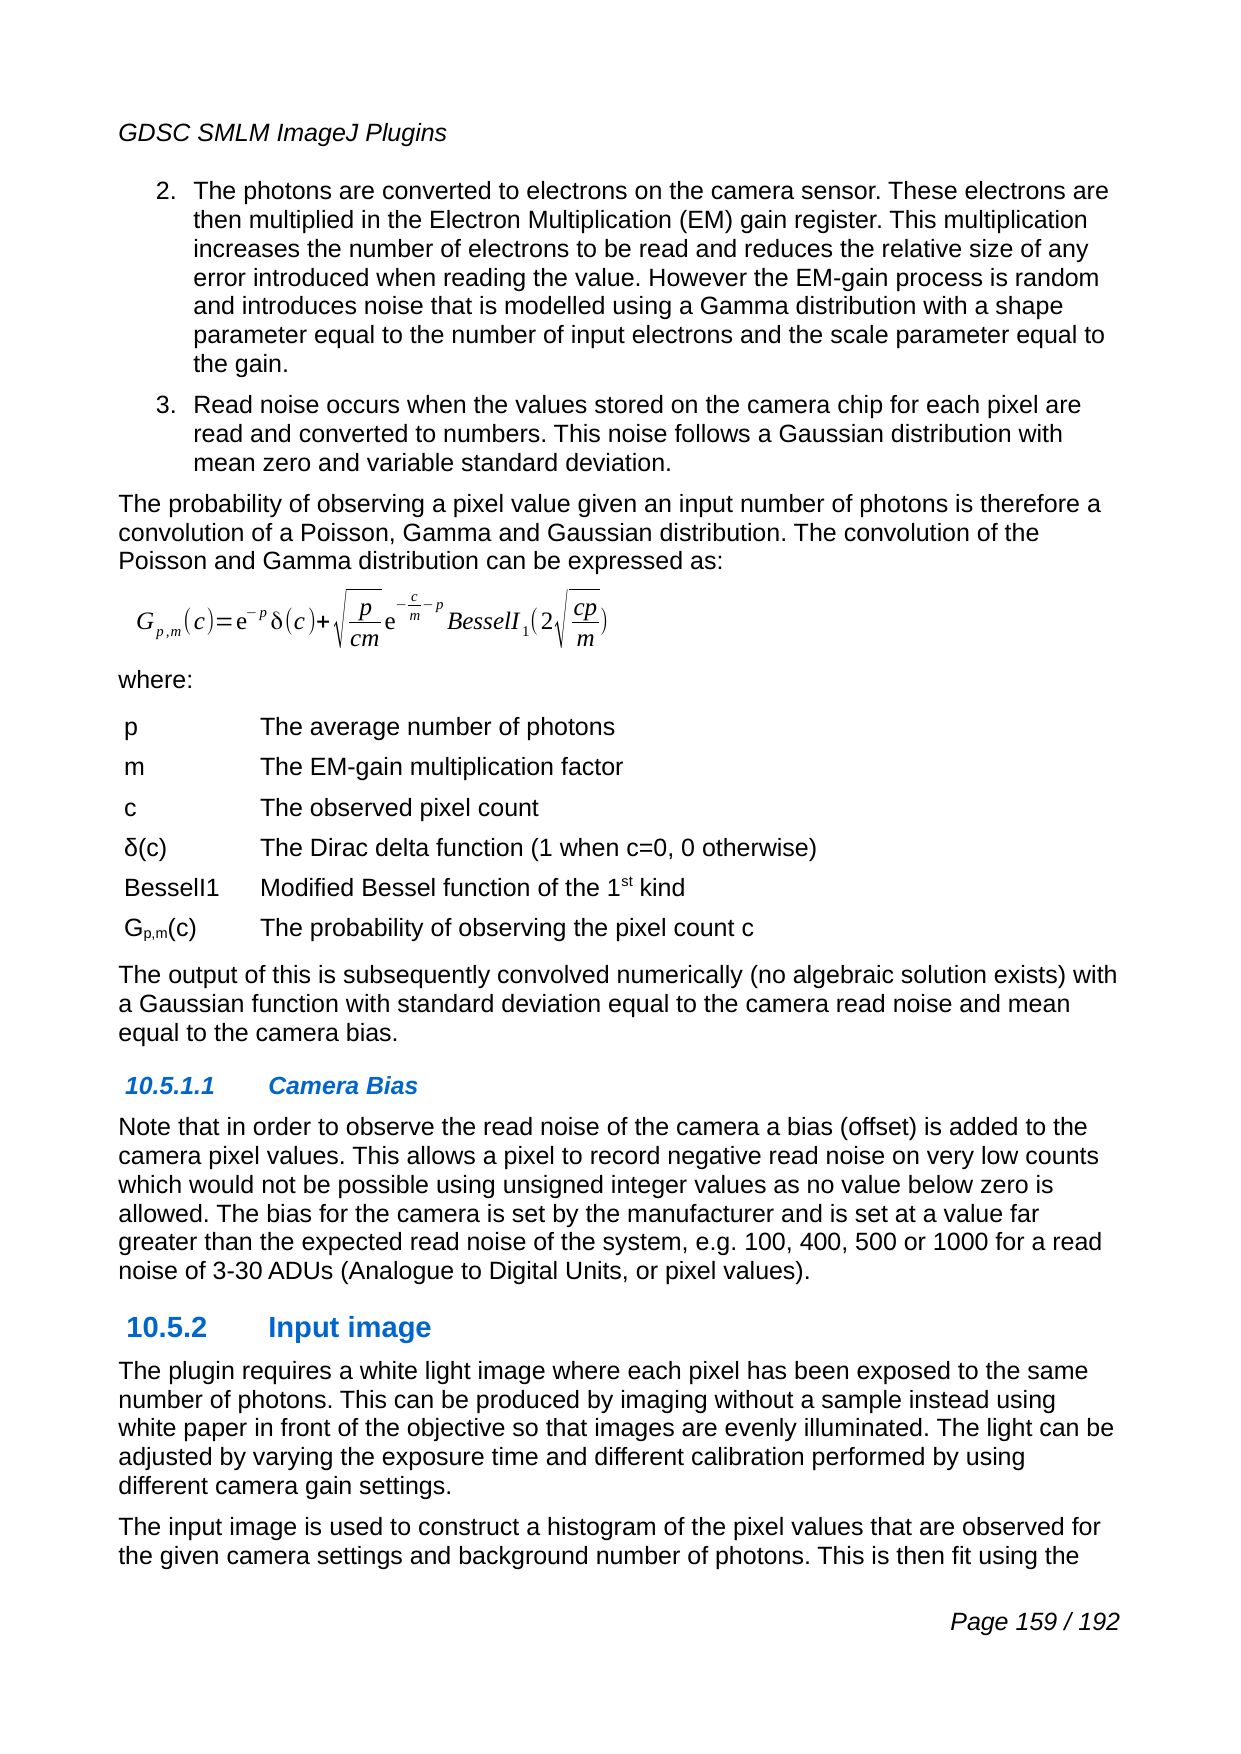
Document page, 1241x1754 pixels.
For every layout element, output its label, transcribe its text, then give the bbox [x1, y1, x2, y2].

table_cell The Dirac delta function (1 when c=0, 0 otherwise) [254, 827, 1123, 867]
text Note that in order to observe the read noise of the camera a bias (offset) is added to the camera pixel values. This allows a pixel to record negative read noise on very low counts which would not be possible using unsigned integer values as no value below zero is allowed. The bias for the camera is set by the manufacturer and is set at a value far greater than the expected read noise of the system, e.g. 100, 400, 500 or 1000 for a read noise of 3-30 ADUs (Analogue to Digital Units, or pixel values). [118, 1112, 1122, 1285]
text The input image is used to construct a histogram of the pixel values that are observed for the given camera settings and background number of photons. This is then fit using the [118, 1512, 1122, 1570]
text The plugin requires a white light image where each pixel has been exposed to the same number of photons. This can be produced by imaging without a sample instead using white paper in front of the objective so that images are evenly illuminated. The light can be adjusted by varying the exposure time and different calibration performed by using different camera gain settings. [118, 1356, 1122, 1500]
list The photons are converted to electrons on the camera sensor. These electrons are then multiplied in the Electron Multiplication (EM) gain register. This multiplication increases the number of electrons to be read and reduces the relative size of any error introduced when reading the value. However the EM-gain process is random and introduces noise that is modelled using a Gamma distribution with a shape parameter equal to the number of input electrons and the scale parameter equal to the gain. [156, 176, 1122, 378]
subtitle Input image [118, 1310, 1122, 1343]
table_cell δ(c) [118, 827, 254, 867]
table_header p [118, 706, 254, 747]
subtitle Camera Bias [118, 1071, 1122, 1100]
table_cell m [118, 747, 254, 787]
text The output of this is subsequently convolved numerically (no algebraic solution exists) with a Gaussian function with standard deviation equal to the camera read noise and mean equal to the camera bias. [118, 960, 1122, 1046]
table_cell Modified Bessel function of the 1st kind [254, 867, 1123, 907]
table_cell BesselI1 [118, 867, 254, 907]
text where: [118, 665, 1122, 694]
table_cell Gp,m(c) [118, 908, 254, 948]
list Read noise occurs when the values stored on the camera chip for each pixel are read and converted to numbers. This noise follows a Gaussian distribution with mean zero and variable standard deviation. [156, 390, 1122, 476]
text The probability of observing a pixel value given an input number of photons is therefore a convolution of a Poisson, Gamma and Gaussian distribution. The convolution of the Poisson and Gamma distribution can be expressed as: [118, 489, 1122, 575]
table_cell c [118, 787, 254, 827]
table_cell The EM-gain multiplication factor [254, 747, 1123, 787]
table_cell The probability of observing the pixel count c [254, 908, 1123, 948]
table_header The average number of photons [254, 706, 1123, 747]
table_cell The observed pixel count [254, 787, 1123, 827]
